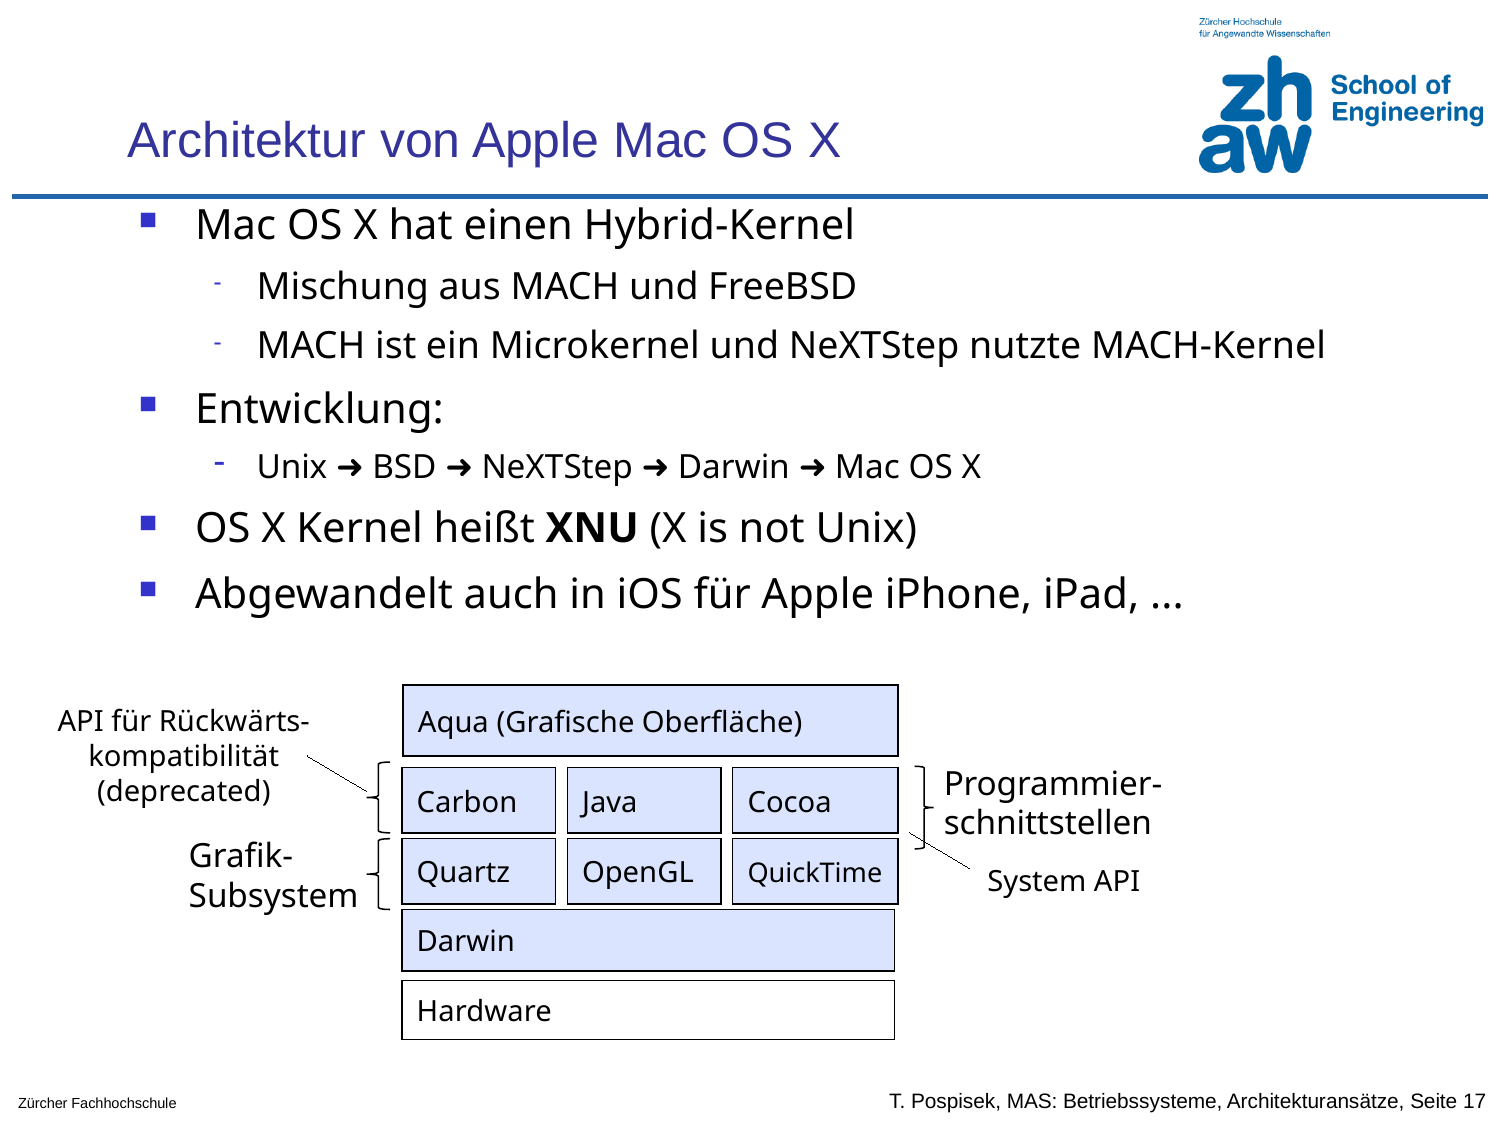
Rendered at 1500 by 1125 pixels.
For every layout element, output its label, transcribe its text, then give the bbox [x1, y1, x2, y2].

text_box [914, 766, 934, 849]
text_box Cocoa [732, 767, 898, 833]
text_box Java [567, 767, 721, 833]
text_box [366, 762, 391, 833]
text_box Grafik- Subsystem [173, 826, 374, 922]
text_box [366, 838, 391, 910]
text_box Quartz [401, 838, 556, 904]
text_box Hardware [401, 980, 895, 1040]
text_box OpenGL [567, 838, 721, 904]
text_box System API [972, 854, 1156, 905]
text_box API für Rückwärts- kompatibilität (deprecated) [42, 695, 326, 815]
text_box Carbon [401, 767, 556, 833]
text_box QuickTime [732, 838, 898, 904]
text_box Darwin [401, 909, 895, 971]
text_box Programmier- schnittstellen [928, 754, 1178, 850]
title Architektur von Apple Mac OS X [112, 50, 1391, 175]
picture [1199, 18, 1483, 173]
text_box Aqua (Grafische Oberfläche) [403, 684, 898, 756]
text_box Mac OS X hat einen Hybrid-Kernel Mischung aus MACH und FreeBSD MACH ist ein Microkernel und NeXTStep nutzte MACH-Kernel Entwicklung: Unix ➜ BSD ➜ NeXTStep ➜ Darwin ➜ Mac OS X OS X Kernel heißt XNU (X is not Unix) Abgewandelt auch in iOS für Apple iPhone, iPad, ... [123, 196, 1399, 610]
